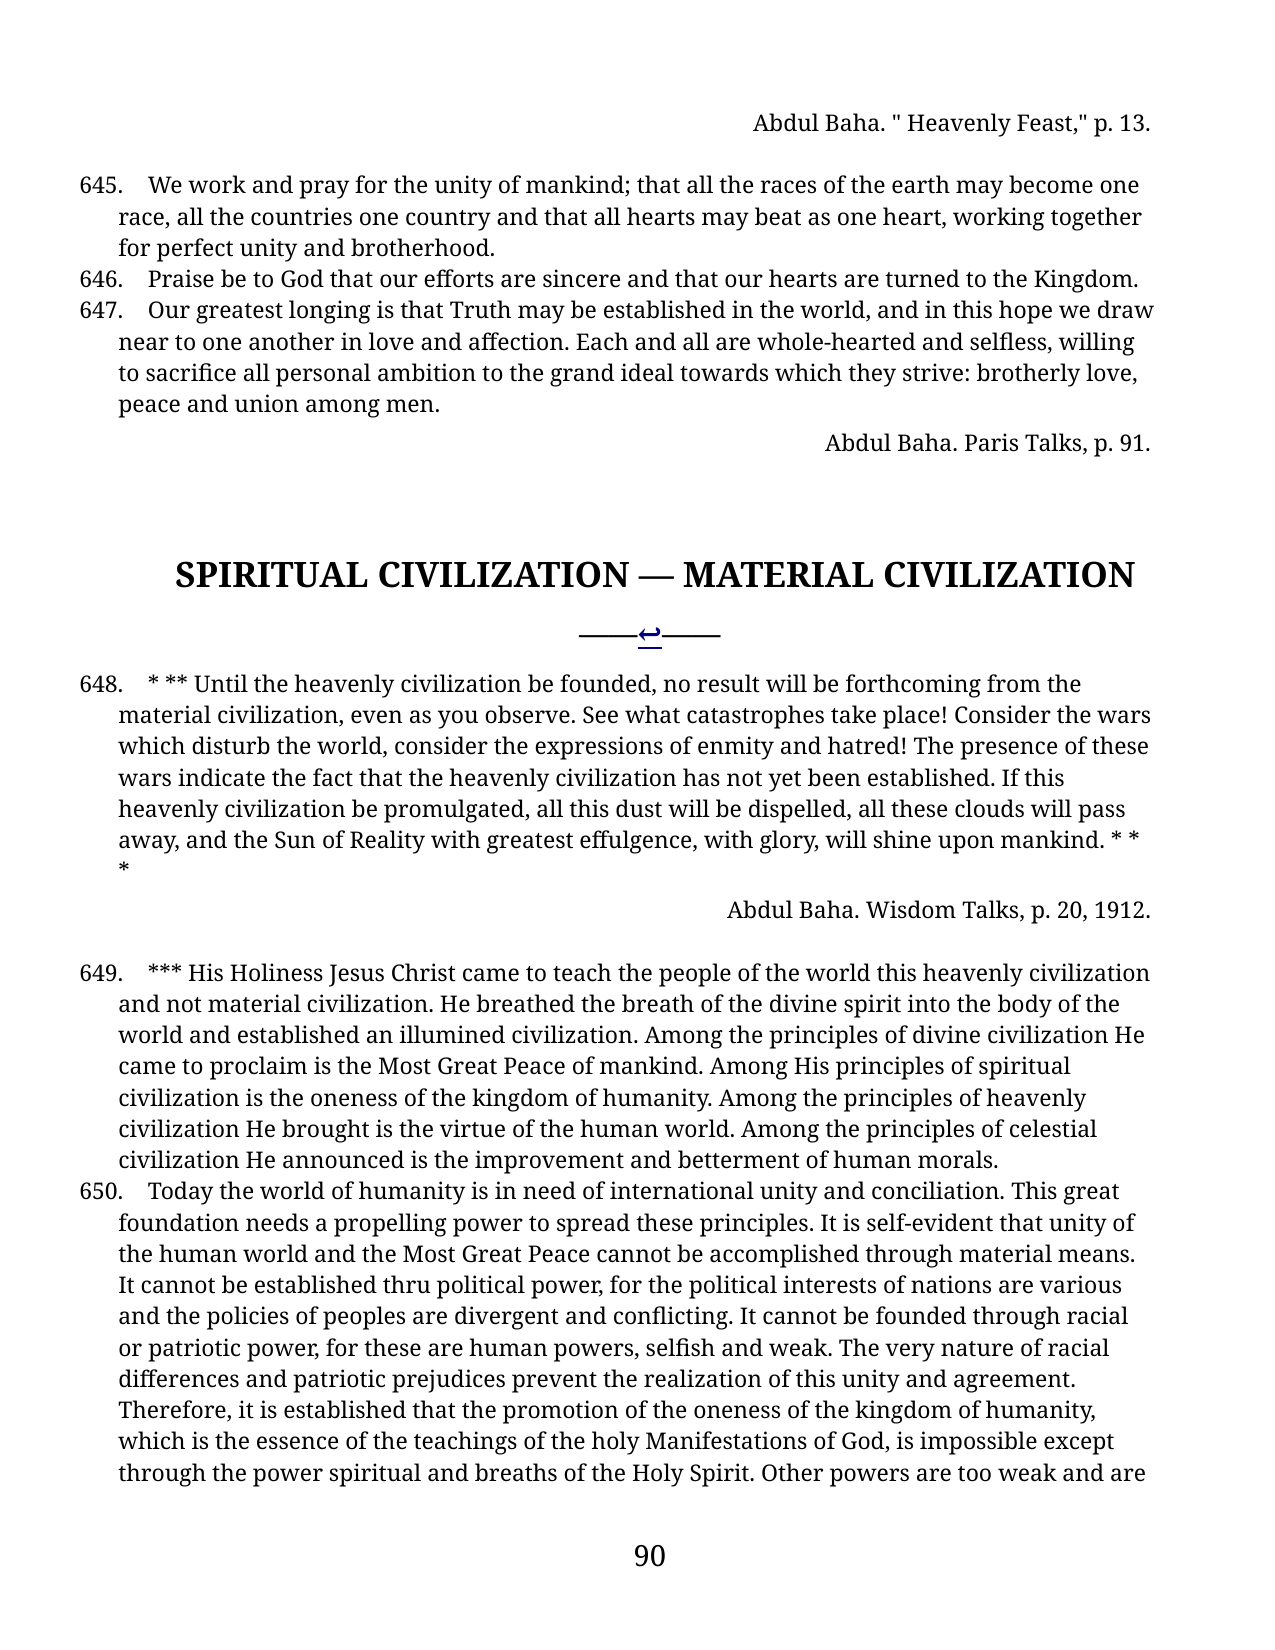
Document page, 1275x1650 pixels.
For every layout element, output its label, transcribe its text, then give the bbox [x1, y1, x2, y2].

subtitle SPIRITUAL CIVILIZATION — MATERIAL CIVILIZATION [118, 550, 1157, 598]
text Abdul Baha. Paris Talks, p. 91. [118, 427, 1157, 458]
text Abdul Baha. Wisdom Talks, p. 20, 1912. [118, 894, 1157, 925]
list Praise be to God that our efforts are sincere and that our hearts are turned to the Kingdom. [79, 263, 1157, 294]
list We work and pray for the unity of mankind; that all the races of the earth may become one race, all the countries one country and that all hearts may beat as one heart, working together for perfect unity and brotherhood. [79, 169, 1157, 263]
list Today the world of humanity is in need of international unity and conciliation. This great foundation needs a propelling power to spread these principles. It is self-evident that unity of the human world and the Most Great Peace cannot be accomplished through material means. It cannot be established thru political power, for the political interests of nations are various and the policies of peoples are divergent and conflicting. It cannot be founded through racial or patriotic power, for these are human powers, selfish and weak. The very nature of racial differences and patriotic prejudices prevent the realization of this unity and agreement. Therefore, it is established that the promotion of the oneness of the kingdom of humanity, which is the essence of the teachings of the holy Manifestations of God, is impossible except through the power spiritual and breaths of the Holy Spirit. Other powers are too weak and are [79, 1175, 1157, 1488]
text ——↩—— [118, 613, 1157, 653]
list Our greatest longing is that Truth may be established in the world, and in this hope we draw near to one another in love and affection. Each and all are whole-hearted and selfless, willing to sacrifice all personal ambition to the grand ideal towards which they strive: brotherly love, peace and union among men. [79, 294, 1157, 419]
text Abdul Baha. " Heavenly Feast," p. 13. [118, 107, 1157, 138]
list * ** Until the heavenly civilization be founded, no result will be forthcoming from the material civilization, even as you observe. See what catastrophes take place! Consider the wars which disturb the world, consider the expressions of enmity and hatred! The presence of these wars indicate the fact that the heavenly civilization has not yet been established. If this heavenly civilization be promulgated, all this dust will be dispelled, all these clouds will pass away, and the Sun of Reality with greatest effulgence, with glory, will shine upon mankind. * * * [79, 668, 1157, 887]
list *** His Holiness Jesus Christ came to teach the people of the world this heavenly civilization and not material civilization. He breathed the breath of the divine spirit into the body of the world and established an illumined civilization. Among the principles of divine civilization He came to proclaim is the Most Great Peace of mankind. Among His principles of spiritual civilization is the oneness of the kingdom of humanity. Among the principles of heavenly civilization He brought is the virtue of the human world. Among the principles of celestial civilization He announced is the improvement and betterment of human morals. [79, 957, 1157, 1175]
